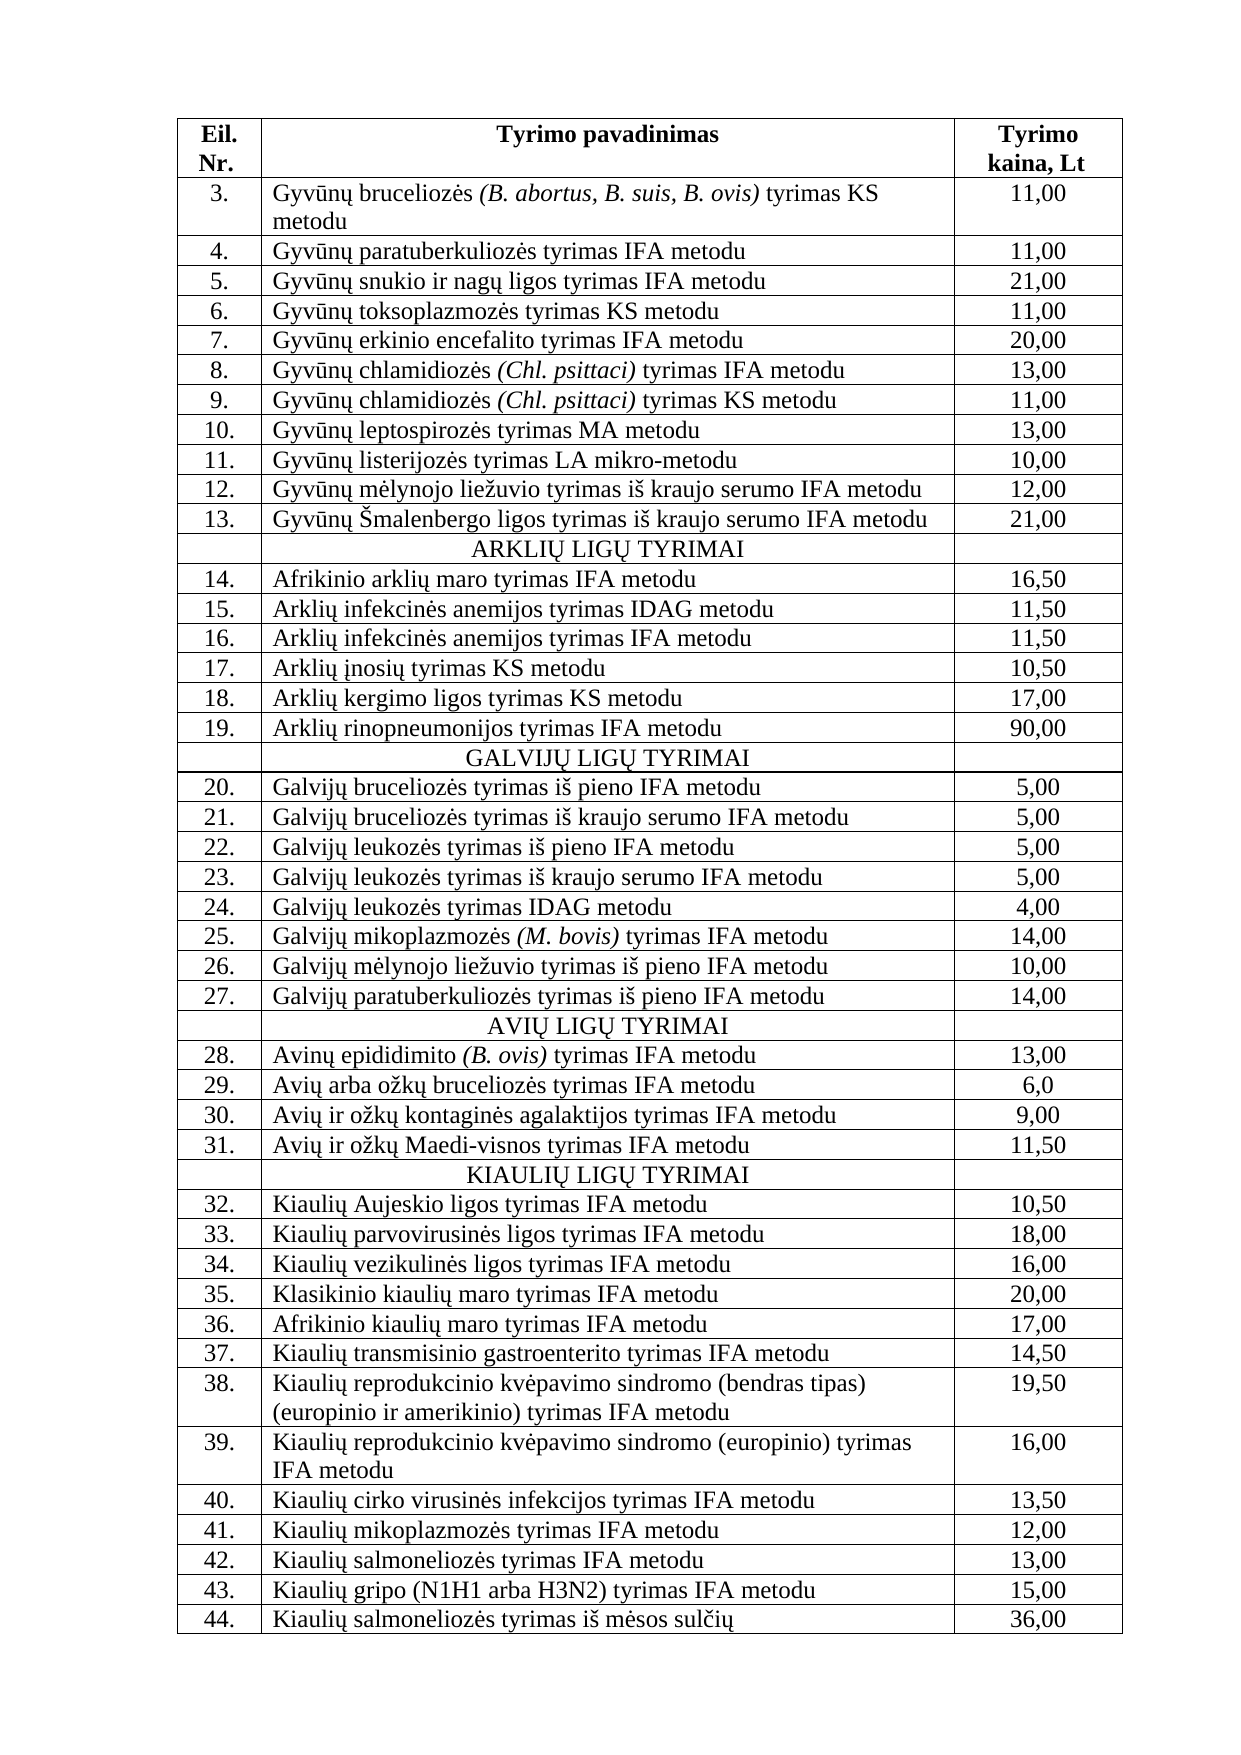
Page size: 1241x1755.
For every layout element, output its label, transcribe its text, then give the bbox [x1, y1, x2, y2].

table_cell 19. [178, 713, 261, 742]
table_cell Gyvūnų paratuberkuliozės tyrimas IFA metodu [262, 236, 954, 265]
table_cell 11,00 [955, 178, 1122, 235]
table_cell Kiaulių mikoplazmozės tyrimas IFA metodu [262, 1515, 954, 1544]
table_cell 11,50 [955, 624, 1122, 652]
table_cell 18. [178, 683, 261, 712]
table_cell Gyvūnų erkinio encefalito tyrimas IFA metodu [262, 326, 954, 354]
table_cell Gyvūnų bruceliozės (B. abortus, B. suis, B. ovis) tyrimas KS metodu [262, 178, 954, 235]
table_cell [955, 743, 1122, 771]
table_cell Kiaulių transmisinio gastroenterito tyrimas IFA metodu [262, 1339, 954, 1367]
table_header Tyrimo kaina, Lt [955, 119, 1122, 177]
table_cell 4. [178, 236, 261, 265]
table_cell 24. [178, 892, 261, 920]
table_cell GALVIJŲ LIGŲ TYRIMAI [262, 743, 954, 771]
table_cell 40. [178, 1485, 261, 1514]
table_cell Avių ir ožkų kontaginės agalaktijos tyrimas IFA metodu [262, 1100, 954, 1129]
table_cell 34. [178, 1249, 261, 1278]
table_cell Galvijų leukozės tyrimas IDAG metodu [262, 892, 954, 920]
table_cell Kiaulių cirko virusinės infekcijos tyrimas IFA metodu [262, 1485, 954, 1514]
table_cell 16,50 [955, 564, 1122, 593]
table_cell 16. [178, 624, 261, 652]
table_cell 16,00 [955, 1249, 1122, 1278]
table_cell 5,00 [955, 862, 1122, 891]
table_cell Gyvūnų chlamidiozės (Chl. psittaci) tyrimas IFA metodu [262, 355, 954, 384]
table_cell Gyvūnų mėlynojo liežuvio tyrimas iš kraujo serumo IFA metodu [262, 475, 954, 503]
table_cell 38. [178, 1368, 261, 1426]
table_cell 12,00 [955, 475, 1122, 503]
table_cell 12. [178, 475, 261, 503]
table_cell 9. [178, 385, 261, 414]
table_cell [178, 1160, 261, 1188]
table_cell 20,00 [955, 326, 1122, 354]
table_cell 26. [178, 951, 261, 980]
table_cell 17,00 [955, 1309, 1122, 1337]
table_cell Kiaulių salmoneliozės tyrimas IFA metodu [262, 1545, 954, 1574]
table_cell 5,00 [955, 773, 1122, 801]
table_cell 28. [178, 1041, 261, 1069]
table_cell 14,50 [955, 1339, 1122, 1367]
table_cell Kiaulių vezikulinės ligos tyrimas IFA metodu [262, 1249, 954, 1278]
table_cell 11. [178, 445, 261, 473]
table_cell 18,00 [955, 1219, 1122, 1248]
table_cell Galvijų bruceliozės tyrimas iš kraujo serumo IFA metodu [262, 802, 954, 831]
table_cell Gyvūnų listerijozės tyrimas LA mikro-metodu [262, 445, 954, 473]
table_cell 3. [178, 178, 261, 235]
table_cell [178, 743, 261, 771]
table_cell Klasikinio kiaulių maro tyrimas IFA metodu [262, 1279, 954, 1308]
table_cell 16,00 [955, 1427, 1122, 1484]
table_cell Galvijų leukozės tyrimas iš kraujo serumo IFA metodu [262, 862, 954, 891]
table_cell 13. [178, 504, 261, 533]
table_cell Kiaulių reprodukcinio kvėpavimo sindromo (europinio) tyrimas IFA metodu [262, 1427, 954, 1484]
table_cell 6,0 [955, 1070, 1122, 1099]
table_cell 7. [178, 326, 261, 354]
table_cell 14,00 [955, 921, 1122, 950]
table_cell ARKLIŲ LIGŲ TYRIMAI [262, 534, 954, 563]
table_cell 29. [178, 1070, 261, 1099]
table_cell 10,00 [955, 445, 1122, 473]
table_cell 10,50 [955, 1190, 1122, 1218]
table_cell 36,00 [955, 1605, 1122, 1633]
table_cell 10,50 [955, 653, 1122, 682]
table_cell 21,00 [955, 504, 1122, 533]
table_cell KIAULIŲ LIGŲ TYRIMAI [262, 1160, 954, 1188]
table_cell [955, 1011, 1122, 1039]
table_cell 14,00 [955, 981, 1122, 1010]
table_cell [178, 534, 261, 563]
table_cell [178, 1011, 261, 1039]
table_cell [955, 534, 1122, 563]
table_cell 21. [178, 802, 261, 831]
table_cell 5,00 [955, 832, 1122, 861]
table_cell Avių ir ožkų Maedi-visnos tyrimas IFA metodu [262, 1130, 954, 1159]
table_cell 9,00 [955, 1100, 1122, 1129]
table_cell 10,00 [955, 951, 1122, 980]
table_cell 21,00 [955, 266, 1122, 295]
table_cell 5,00 [955, 802, 1122, 831]
table_cell AVIŲ LIGŲ TYRIMAI [262, 1011, 954, 1039]
table_cell 23. [178, 862, 261, 891]
table_cell 44. [178, 1605, 261, 1633]
table_cell 12,00 [955, 1515, 1122, 1544]
table_cell 37. [178, 1339, 261, 1367]
table_cell 41. [178, 1515, 261, 1544]
table_cell 13,00 [955, 415, 1122, 444]
table_cell 4,00 [955, 892, 1122, 920]
table_cell 13,00 [955, 355, 1122, 384]
table_cell Gyvūnų Šmalenbergo ligos tyrimas iš kraujo serumo IFA metodu [262, 504, 954, 533]
table_cell 33. [178, 1219, 261, 1248]
table_cell 13,00 [955, 1041, 1122, 1069]
table_header Tyrimo pavadinimas [262, 119, 954, 177]
table_cell Gyvūnų snukio ir nagų ligos tyrimas IFA metodu [262, 266, 954, 295]
table_cell [955, 1160, 1122, 1188]
table_cell Arklių infekcinės anemijos tyrimas IFA metodu [262, 624, 954, 652]
table_cell Galvijų mikoplazmozės (M. bovis) tyrimas IFA metodu [262, 921, 954, 950]
table_cell 10. [178, 415, 261, 444]
table_cell 17,00 [955, 683, 1122, 712]
table_cell Kiaulių Aujeskio ligos tyrimas IFA metodu [262, 1190, 954, 1218]
table_cell 17. [178, 653, 261, 682]
table_cell Avių arba ožkų bruceliozės tyrimas IFA metodu [262, 1070, 954, 1099]
table_cell Galvijų paratuberkuliozės tyrimas iš pieno IFA metodu [262, 981, 954, 1010]
table_cell Gyvūnų toksoplazmozės tyrimas KS metodu [262, 296, 954, 324]
table_cell 6. [178, 296, 261, 324]
table_cell 20,00 [955, 1279, 1122, 1308]
table_cell Kiaulių salmoneliozės tyrimas iš mėsos sulčių [262, 1605, 954, 1633]
table_cell Afrikinio arklių maro tyrimas IFA metodu [262, 564, 954, 593]
table_cell Galvijų bruceliozės tyrimas iš pieno IFA metodu [262, 773, 954, 801]
table_cell 31. [178, 1130, 261, 1159]
table_cell 27. [178, 981, 261, 1010]
table_cell Afrikinio kiaulių maro tyrimas IFA metodu [262, 1309, 954, 1337]
table_cell 43. [178, 1575, 261, 1603]
table_header Eil. Nr. [178, 119, 261, 177]
table_cell Galvijų leukozės tyrimas iš pieno IFA metodu [262, 832, 954, 861]
table_cell 90,00 [955, 713, 1122, 742]
table_cell 15. [178, 594, 261, 622]
table_cell Arklių rinopneumonijos tyrimas IFA metodu [262, 713, 954, 742]
table_cell Arklių infekcinės anemijos tyrimas IDAG metodu [262, 594, 954, 622]
table_cell Kiaulių gripo (N1H1 arba H3N2) tyrimas IFA metodu [262, 1575, 954, 1603]
table_cell Arklių kergimo ligos tyrimas KS metodu [262, 683, 954, 712]
table_cell Galvijų mėlynojo liežuvio tyrimas iš pieno IFA metodu [262, 951, 954, 980]
table_cell 39. [178, 1427, 261, 1484]
table_cell 22. [178, 832, 261, 861]
table_cell 11,50 [955, 1130, 1122, 1159]
table_cell 36. [178, 1309, 261, 1337]
table_cell Kiaulių parvovirusinės ligos tyrimas IFA metodu [262, 1219, 954, 1248]
table_cell 11,00 [955, 296, 1122, 324]
table_cell 42. [178, 1545, 261, 1574]
table_cell 19,50 [955, 1368, 1122, 1426]
table_cell 11,00 [955, 236, 1122, 265]
table_cell Arklių įnosių tyrimas KS metodu [262, 653, 954, 682]
table_cell 5. [178, 266, 261, 295]
table_cell 13,50 [955, 1485, 1122, 1514]
table_cell Gyvūnų chlamidiozės (Chl. psittaci) tyrimas KS metodu [262, 385, 954, 414]
table_cell 13,00 [955, 1545, 1122, 1574]
table_cell Avinų epididimito (B. ovis) tyrimas IFA metodu [262, 1041, 954, 1069]
table_cell 11,50 [955, 594, 1122, 622]
table_cell Gyvūnų leptospirozės tyrimas MA metodu [262, 415, 954, 444]
table_cell 25. [178, 921, 261, 950]
table_cell 32. [178, 1190, 261, 1218]
table_cell 15,00 [955, 1575, 1122, 1603]
table_cell Kiaulių reprodukcinio kvėpavimo sindromo (bendras tipas) (europinio ir amerikinio) tyrimas IFA metodu [262, 1368, 954, 1426]
table_cell 11,00 [955, 385, 1122, 414]
table_cell 30. [178, 1100, 261, 1129]
table_cell 35. [178, 1279, 261, 1308]
table_cell 20. [178, 773, 261, 801]
table_cell 14. [178, 564, 261, 593]
table_cell 8. [178, 355, 261, 384]
